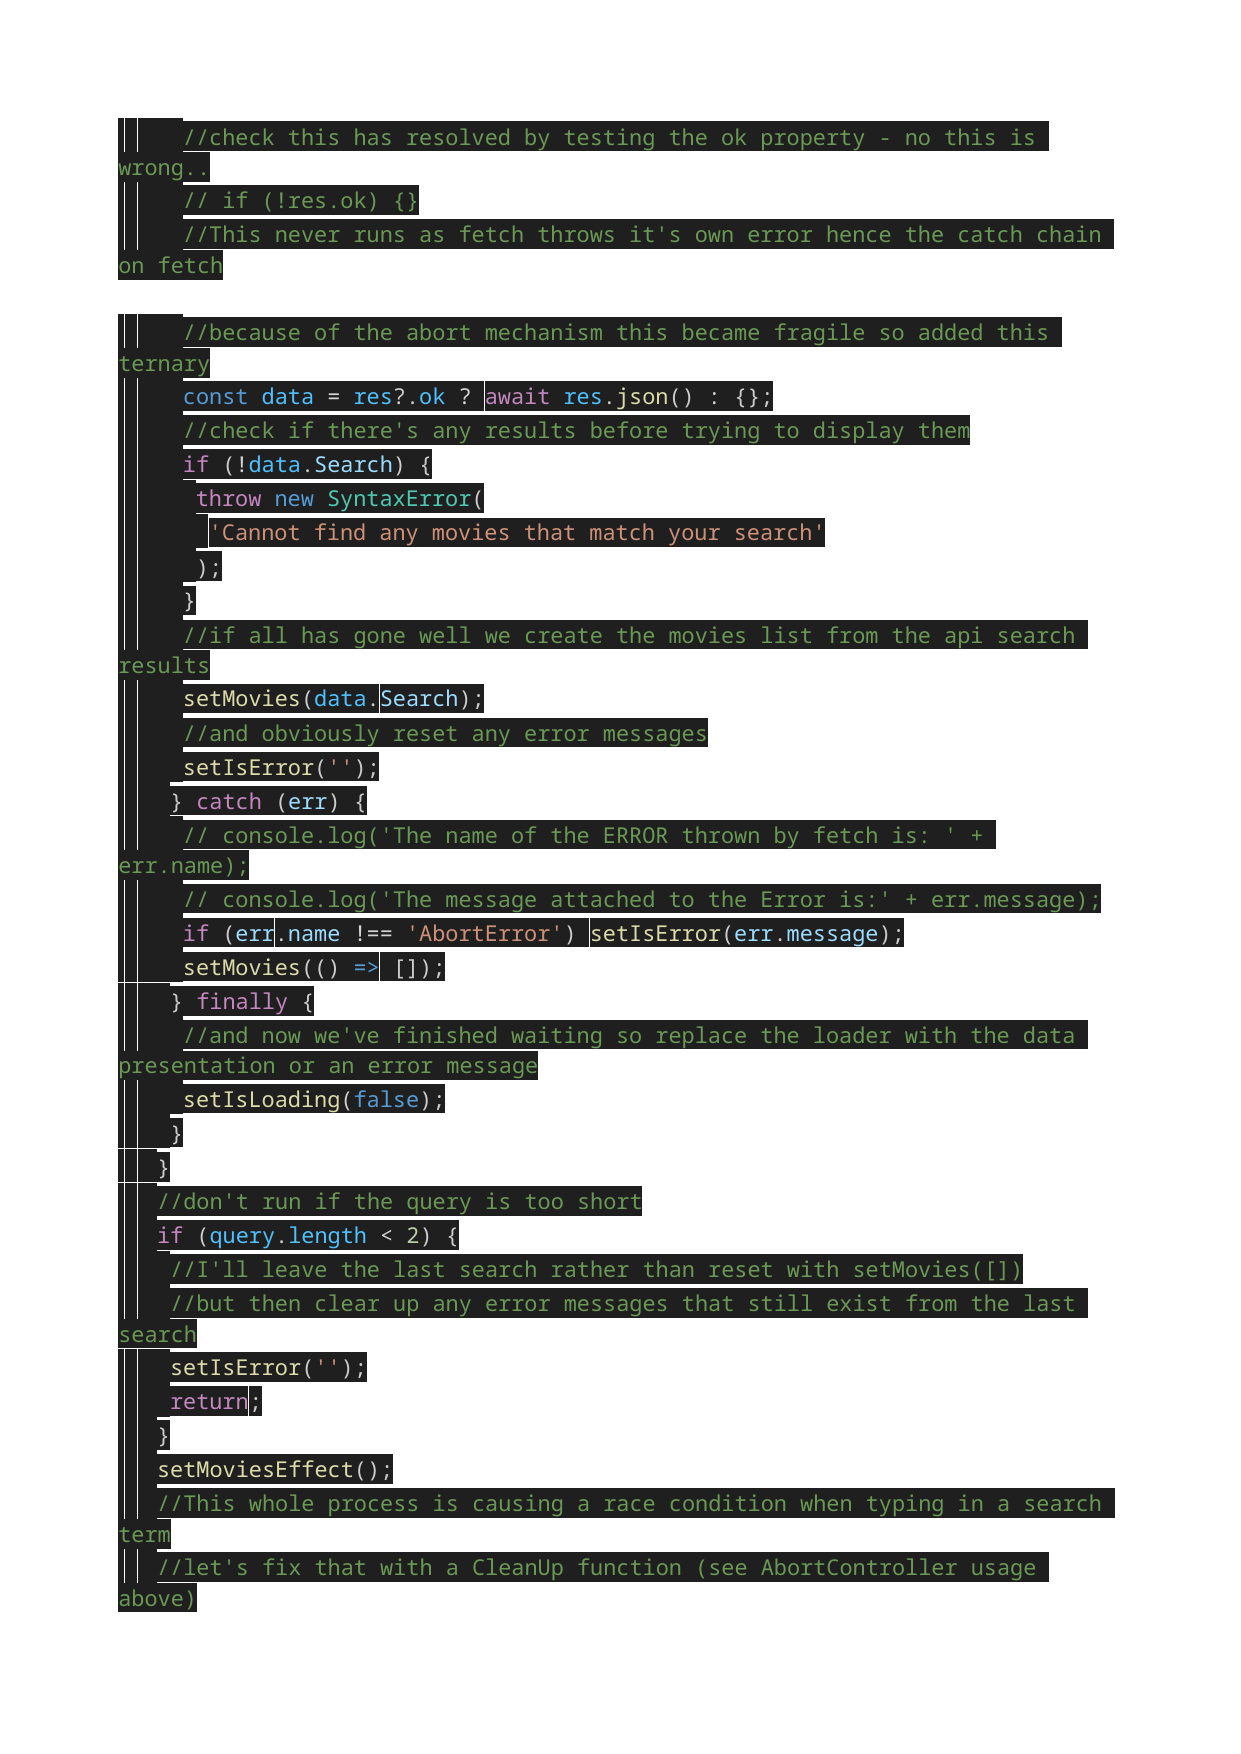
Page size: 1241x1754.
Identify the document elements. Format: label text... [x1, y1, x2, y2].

text setMoviesEffect(); [118, 1451, 1122, 1485]
text setIsError(''); [118, 748, 1122, 782]
text if (query.length < 2) { [118, 1217, 1122, 1251]
text return; [118, 1383, 1122, 1417]
text } [118, 582, 1122, 616]
text //check if there's any results before trying to display them [118, 412, 1122, 446]
text //let's fix that with a CleanUp function (see AbortController usage above) [118, 1549, 1122, 1612]
text ); [118, 548, 1122, 582]
text throw new SyntaxError( [118, 480, 1122, 514]
text //This never runs as fetch throws it's own error hence the catch chain on fetch [118, 216, 1122, 280]
text } finally { [118, 982, 1122, 1016]
text //check this has resolved by testing the ok property - no this is wrong.. [118, 118, 1122, 182]
text } [118, 1148, 1122, 1182]
text // console.log('The message attached to the Error is:' + err.message); [118, 880, 1122, 914]
text //don't run if the query is too short [118, 1182, 1122, 1217]
text //I'll leave the last search rather than reset with setMovies([]) [118, 1251, 1122, 1285]
text //because of the abort mechanism this became fragile so added this ternary [118, 314, 1122, 378]
text const data = res?.ok ? await res.json() : {}; [118, 378, 1122, 412]
text setMovies(data.Search); [118, 680, 1122, 714]
text //and now we've finished waiting so replace the loader with the data presentation or an error message [118, 1016, 1122, 1080]
text } [118, 1114, 1122, 1148]
text // console.log('The name of the ERROR thrown by fetch is: ' + err.name); [118, 816, 1122, 880]
text //This whole process is causing a race condition when typing in a search term [118, 1485, 1122, 1549]
text if (!data.Search) { [118, 446, 1122, 480]
text //and obviously reset any error messages [118, 714, 1122, 748]
text } [118, 1417, 1122, 1451]
text if (err.name !== 'AbortError') setIsError(err.message); [118, 914, 1122, 948]
text //if all has gone well we create the movies list from the api search results [118, 616, 1122, 680]
text 'Cannot find any movies that match your search' [118, 514, 1122, 548]
text //but then clear up any error messages that still exist from the last search [118, 1285, 1122, 1348]
text setIsError(''); [118, 1348, 1122, 1383]
text setMovies(() => []); [118, 948, 1122, 982]
text // if (!res.ok) {} [118, 182, 1122, 216]
text setIsLoading(false); [118, 1080, 1122, 1114]
text } catch (err) { [118, 782, 1122, 816]
